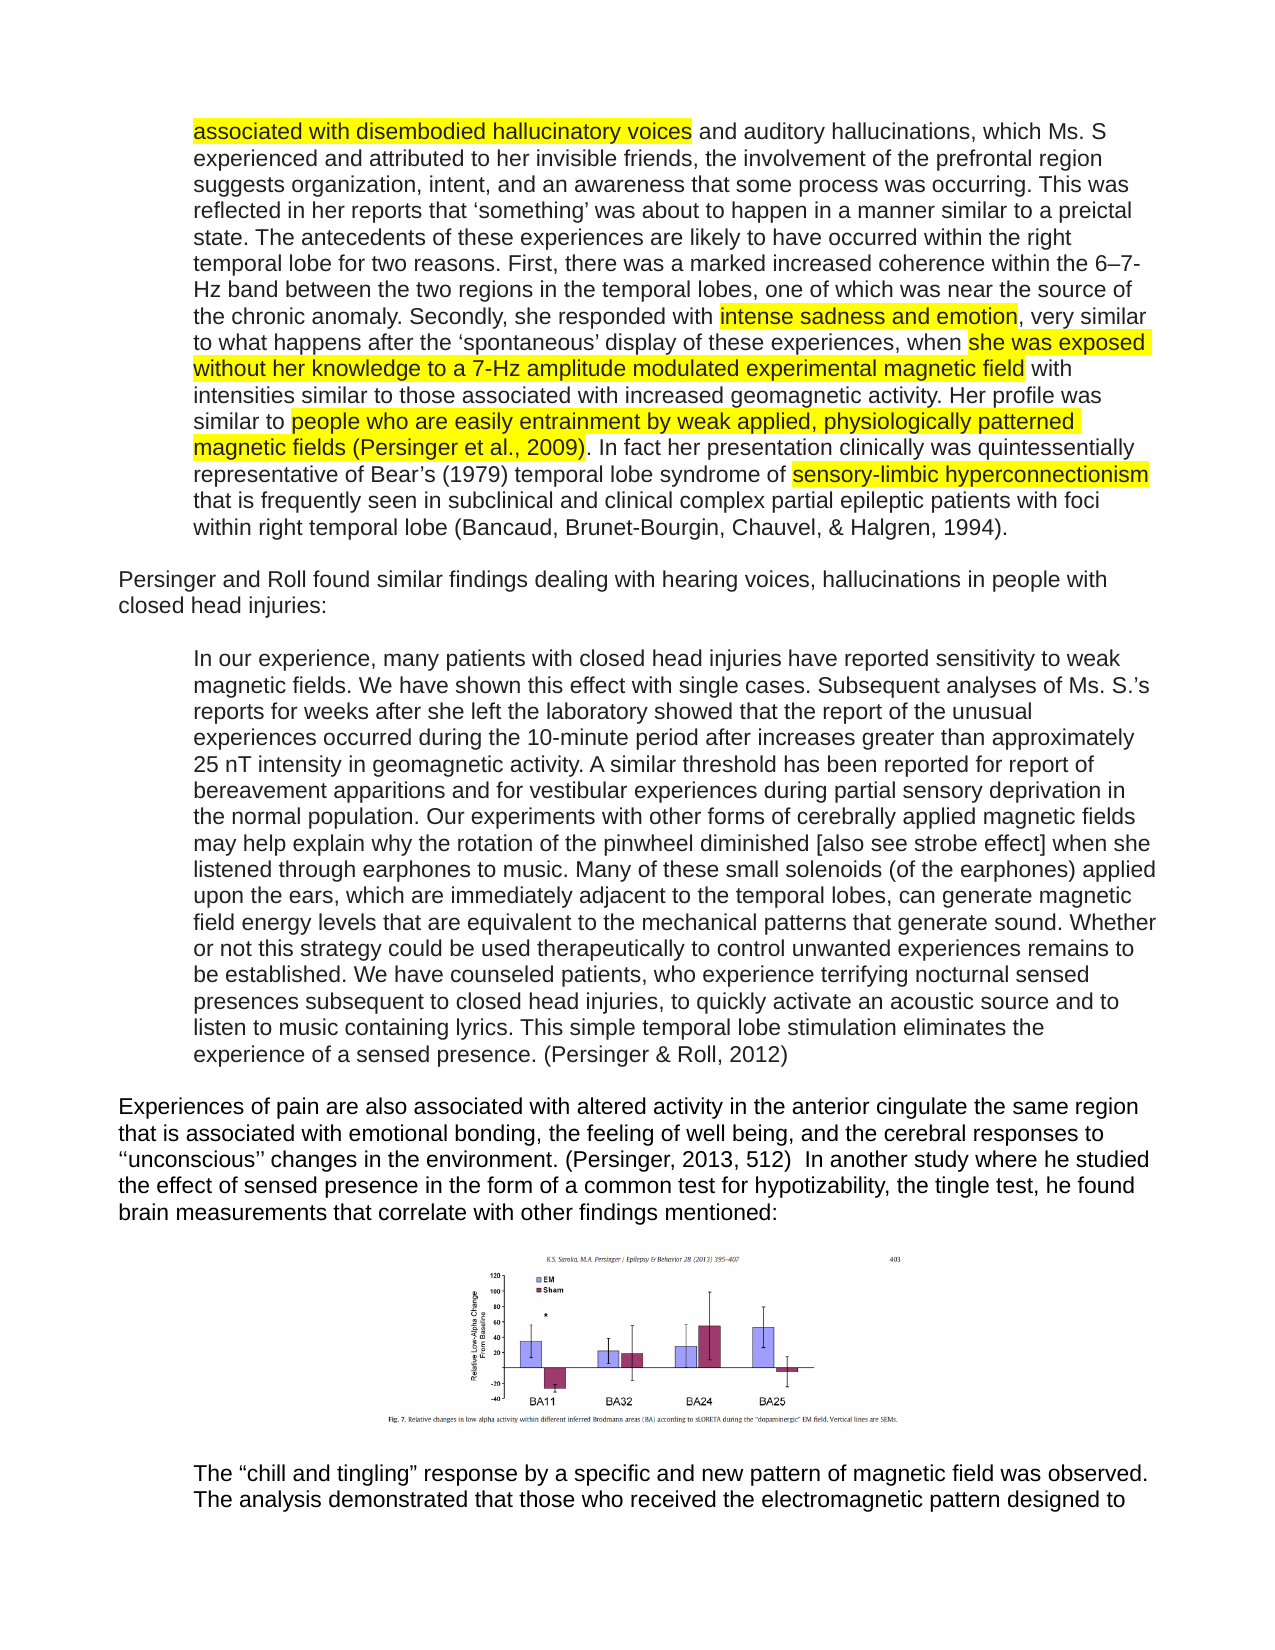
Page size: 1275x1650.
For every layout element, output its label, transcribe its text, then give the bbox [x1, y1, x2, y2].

text The “chill and tingling” response by a specific and new pattern of magnetic field was observed. The analysis demonstrated that those who received the electromagnetic pattern designed to [193, 1460, 1157, 1513]
text associated with disembodied hallucinatory voices and auditory hallucinations, which Ms. S experienced and attributed to her invisible friends, the involvement of the prefrontal region suggests organization, intent, and an awareness that some process was occurring. This was reflected in her reports that ‘something’ was about to happen in a manner similar to a preictal state. The antecedents of these experiences are likely to have occurred within the right temporal lobe for two reasons. First, there was a marked increased coherence within the 6–7-Hz band between the two regions in the temporal lobes, one of which was near the source of the chronic anomaly. Secondly, she responded with intense sadness and emotion, very similar to what happens after the ‘spontaneous’ display of these experiences, when she was exposed without her knowledge to a 7-Hz amplitude modulated experimental magnetic field with intensities similar to those associated with increased geomagnetic activity. Her profile was similar to people who are easily entrainment by weak applied, physiologically patterned magnetic fields (Persinger et al., 2009). In fact her presentation clinically was quintessentially representative of Bear’s (1979) temporal lobe syndrome of sensory-limbic hyperconnectionism that is frequently seen in subclinical and clinical complex partial epileptic patients with foci within right temporal lobe (Bancaud, Brunet-Bourgin, Chauvel, & Halgren, 1994). [193, 118, 1157, 540]
text Persinger and Roll found similar findings dealing with hearing voices, hallucinations in people with closed head injuries: [118, 566, 1157, 619]
picture [365, 1225, 910, 1434]
text In our experience, many patients with closed head injuries have reported sensitivity to weak magnetic fields. We have shown this effect with single cases. Subsequent analyses of Ms. S.’s reports for weeks after she left the laboratory showed that the report of the unusual experiences occurred during the 10-minute period after increases greater than approximately 25 nT intensity in geomagnetic activity. A similar threshold has been reported for report of bereavement apparitions and for vestibular experiences during partial sensory deprivation in the normal population. Our experiments with other forms of cerebrally applied magnetic fields may help explain why the rotation of the pinwheel diminished [also see strobe effect] when she listened through earphones to music. Many of these small solenoids (of the earphones) applied upon the ears, which are immediately adjacent to the temporal lobes, can generate magnetic field energy levels that are equivalent to the mechanical patterns that generate sound. Whether or not this strategy could be used therapeutically to control unwanted experiences remains to be established. We have counseled patients, who experience terrifying nocturnal sensed presences subsequent to closed head injuries, to quickly activate an acoustic source and to listen to music containing lyrics. This simple temporal lobe stimulation eliminates the experience of a sensed presence. (Persinger & Roll, 2012) [193, 645, 1157, 1067]
text Experiences of pain are also associated with altered activity in the anterior cingulate the same region that is associated with emotional bonding, the feeling of well being, and the cerebral responses to ‘‘unconscious’’ changes in the environment. (Persinger, 2013, 512) In another study where he studied the effect of sensed presence in the form of a common test for hypotizability, the tingle test, he found brain measurements that correlate with other findings mentioned: [118, 1093, 1157, 1225]
